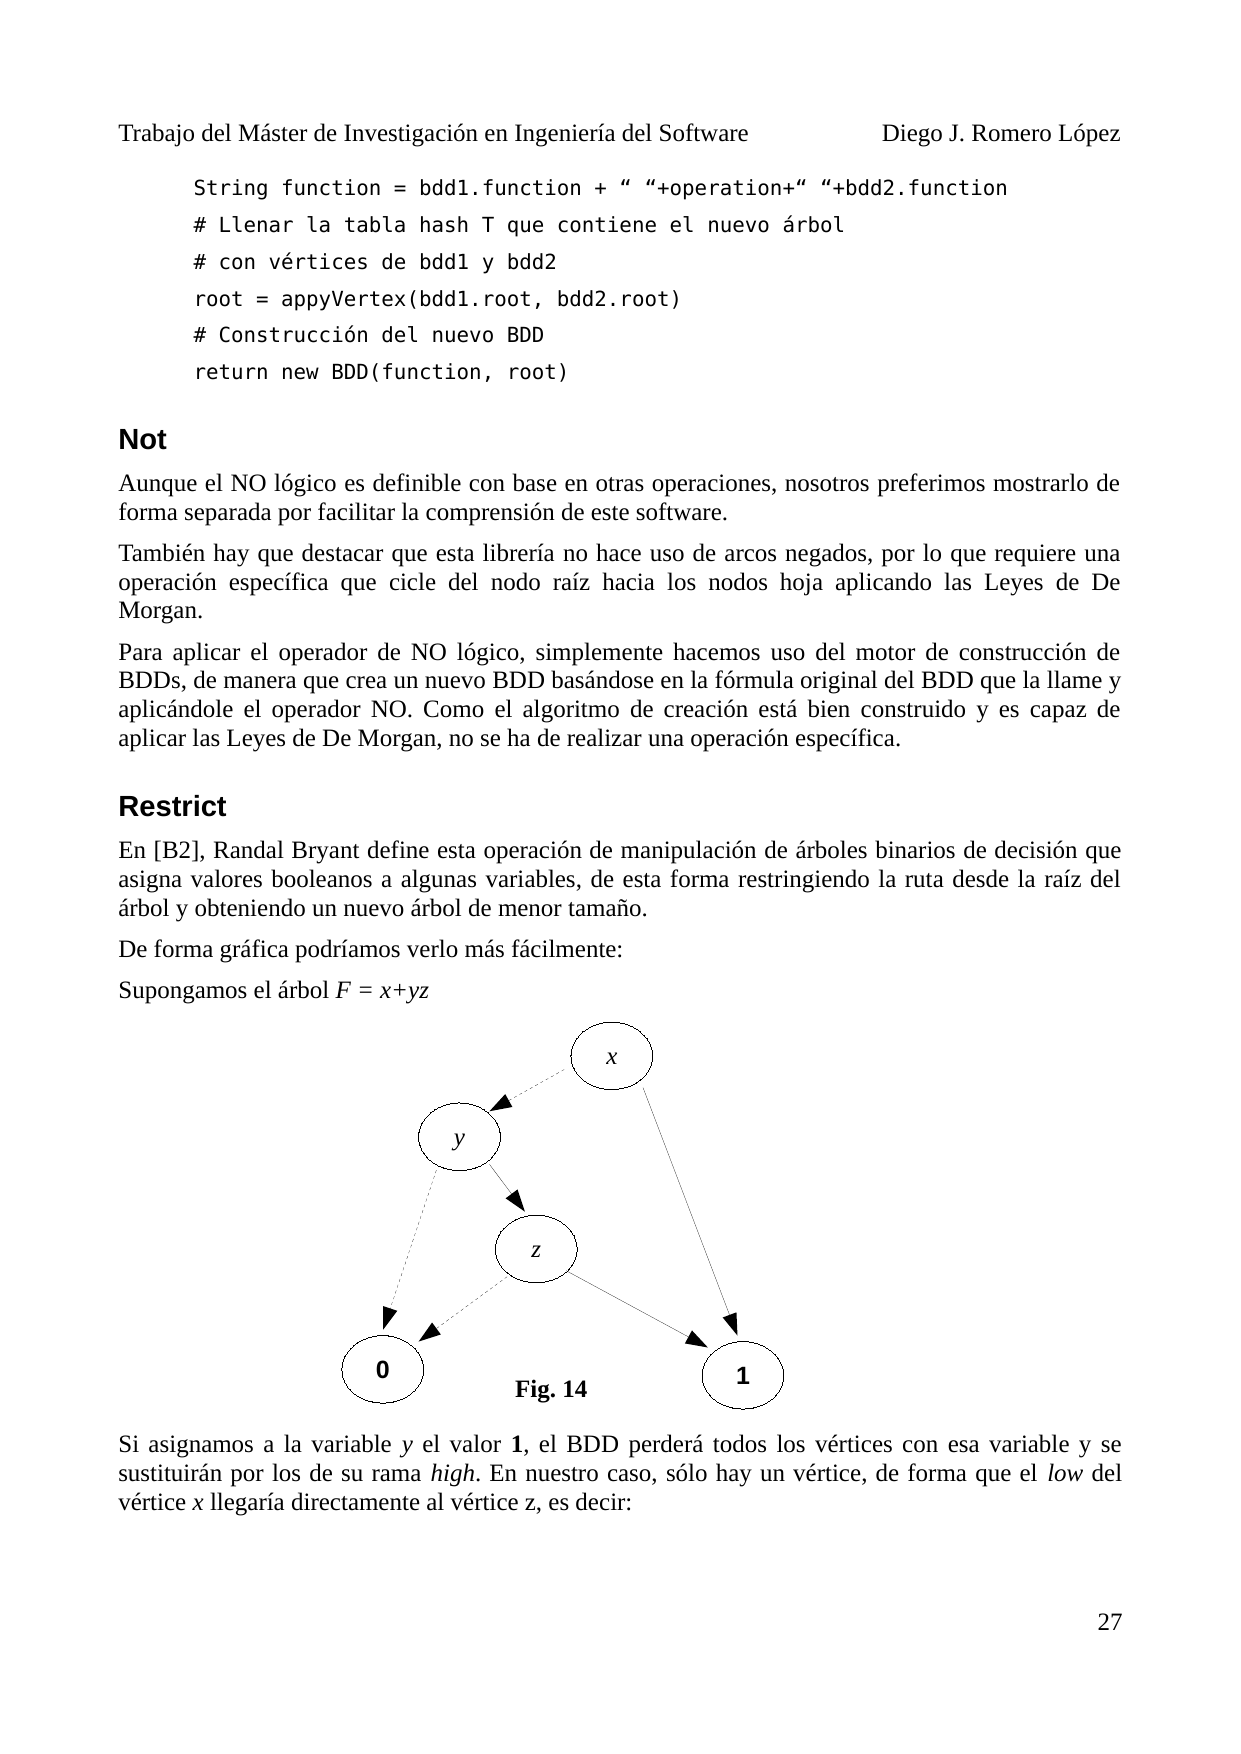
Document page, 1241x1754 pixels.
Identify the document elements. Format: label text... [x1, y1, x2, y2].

text # con vértices de bdd1 y bdd2 [118, 250, 1122, 274]
text # Llenar la tabla hash T que contiene el nuevo árbol [118, 213, 1122, 237]
text De forma gráfica podríamos verlo más fácilmente: [118, 934, 1122, 963]
text Si asignamos a la variable y el valor 1, el BDD perderá todos los vértices con esa variable y se sustituirán por los de su rama high. En nuestro caso, sólo hay un vértice, de forma que el low del vértice x llegaría directamente al vértice z, es decir: [118, 1017, 1122, 1516]
text También hay que destacar que esta librería no hace uso de arcos negados, por lo que requiere una operación específica que cicle del nodo raíz hacia los nodos hoja aplicando las Leyes de De Morgan. [118, 538, 1122, 624]
subtitle Not [118, 422, 1122, 456]
text En [B2], Randal Bryant define esta operación de manipulación de árboles binarios de decisión que asigna valores booleanos a algunas variables, de esta forma restringiendo la ruta desde la raíz del árbol y obteniendo un nuevo árbol de menor tamaño. [118, 835, 1122, 922]
text String function = bdd1.function + “ “+operation+“ “+bdd2.function [118, 176, 1122, 201]
text Supongamos el árbol F = x+yz [118, 975, 1122, 1004]
text # Construcción del nuevo BDD [118, 323, 1122, 348]
subtitle Restrict [118, 789, 1122, 823]
text Para aplicar el operador de NO lógico, simplemente hacemos uso del motor de construcción de BDDs, de manera que crea un nuevo BDD basándose en la fórmula original del BDD que la llame y aplicándole el operador NO. Como el algoritmo de creación está bien construido y es capaz de aplicar las Leyes de De Morgan, no se ha de realizar una operación específica. [118, 637, 1122, 752]
text Aunque el NO lógico es definible con base en otras operaciones, nosotros preferimos mostrarlo de forma separada por facilitar la comprensión de este software. [118, 468, 1122, 526]
text root = appyVertex(bdd1.root, bdd2.root) [118, 287, 1122, 311]
text return new BDD(function, root) [118, 360, 1122, 384]
